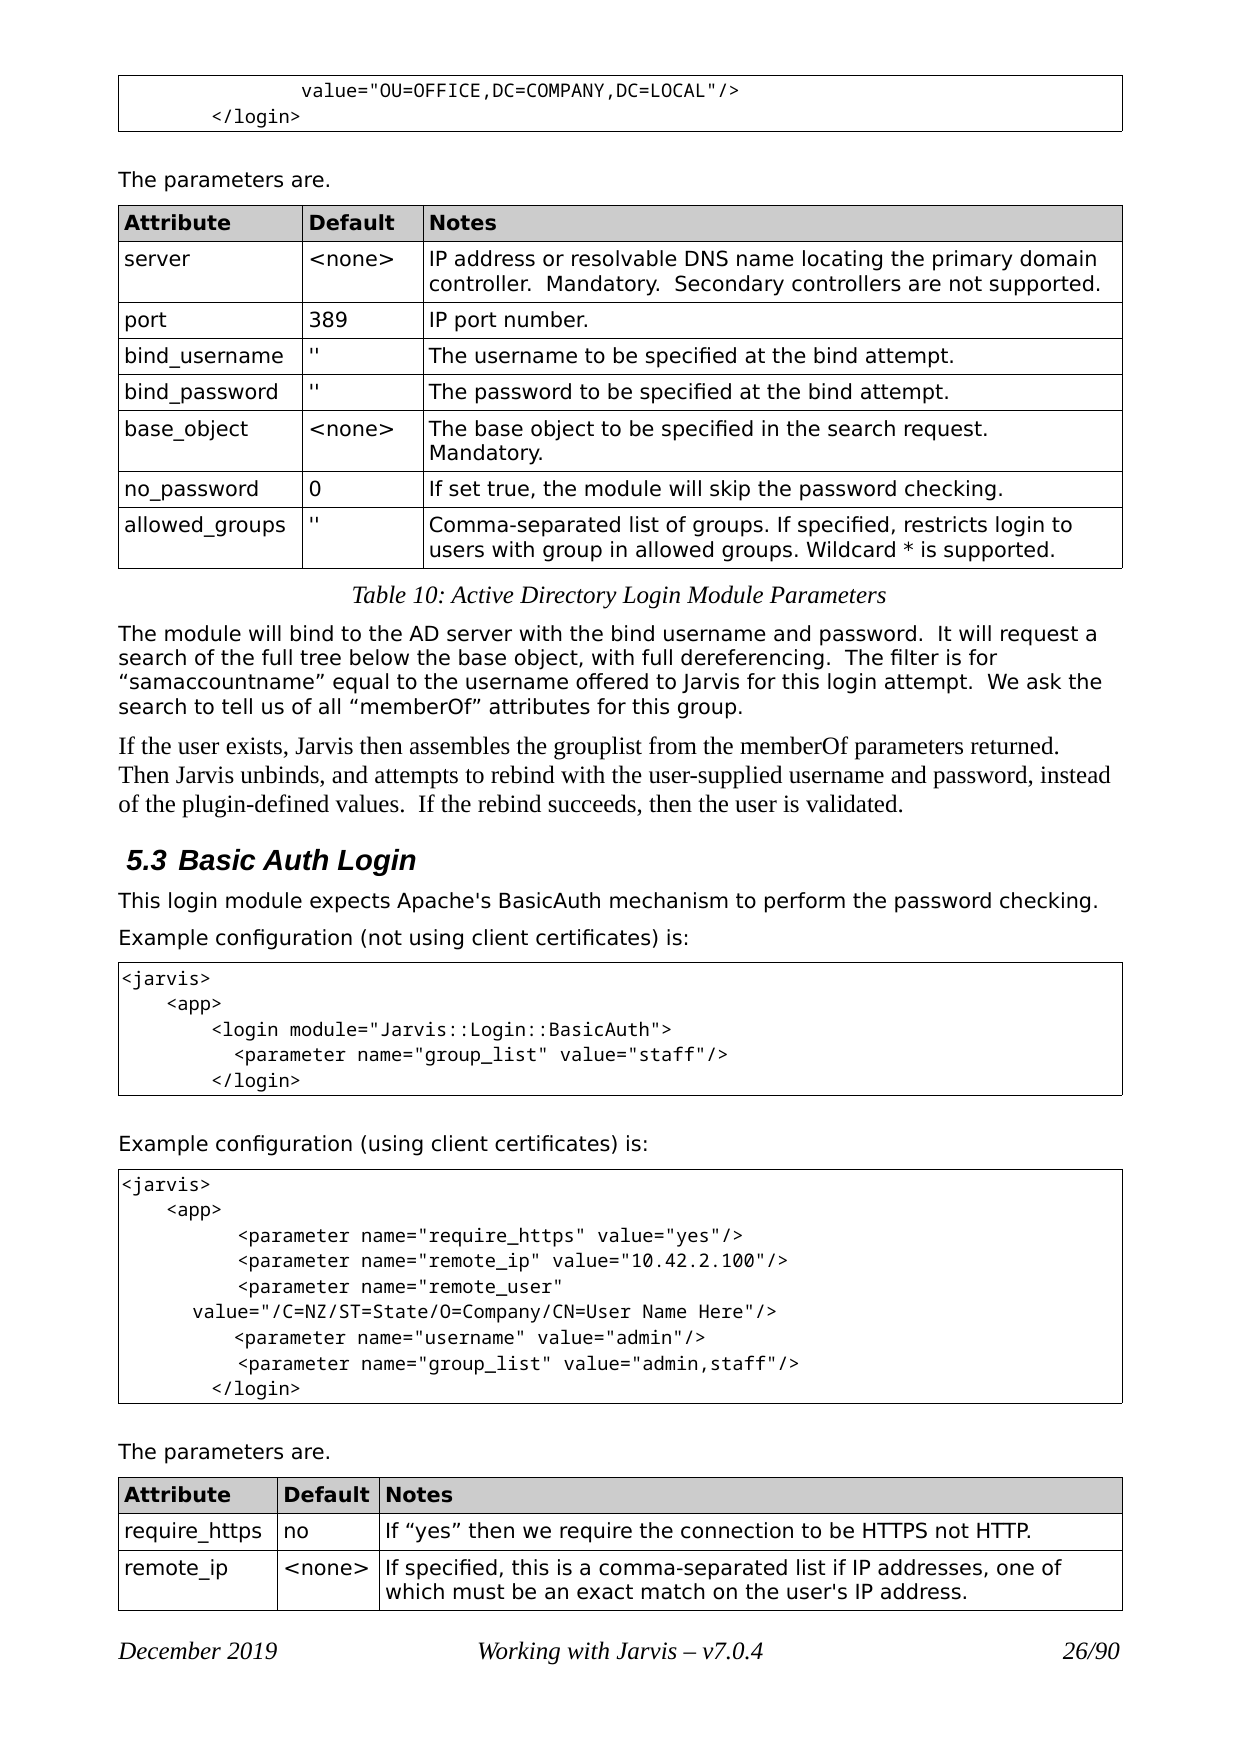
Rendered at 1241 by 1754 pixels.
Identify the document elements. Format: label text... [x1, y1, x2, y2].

text Example configuration (not using client certificates) is: [118, 926, 1122, 950]
table_cell <none> [303, 242, 423, 302]
text <parameter name="group_list" value="staff"/> [119, 1039, 1122, 1064]
text <app> [119, 988, 1122, 1013]
table_cell The password to be specified at the bind attempt. [424, 375, 1122, 410]
text The parameters are. [118, 1440, 1122, 1464]
text </login> [119, 1064, 1122, 1095]
table_cell 389 [303, 303, 423, 338]
text This login module expects Apache's BasicAuth mechanism to perform the password checking. [118, 889, 1122, 913]
table_cell '' [303, 375, 423, 410]
table_cell <none> [303, 411, 423, 471]
table_cell no [278, 1514, 379, 1549]
text The parameters are. [118, 168, 1122, 192]
text The module will bind to the AD server with the bind username and password. It will request a search of the full tree below the base object, with full dereferencing. The filter is for “samaccountname” equal to the username offered to Jarvis for this login attempt. We ask the search to tell us of all “memberOf” attributes for this group. [118, 622, 1122, 719]
text Example configuration (using client certificates) is: [118, 1132, 1122, 1156]
text <jarvis> [119, 963, 1122, 988]
table_cell bind_password [119, 375, 302, 410]
table_header Notes [380, 1478, 1122, 1513]
table_cell no_password [119, 472, 302, 507]
table_cell If specified, this is a comma-separated list if IP addresses, one of which must be an exact match on the user's IP address. [380, 1551, 1122, 1610]
text <parameter name="group_list" value="admin,staff"/> [119, 1347, 1122, 1373]
text </login> [119, 101, 1122, 131]
text <app> [119, 1194, 1122, 1220]
table_cell require_https [119, 1514, 277, 1549]
subtitle Basic Auth Login [118, 843, 1122, 876]
text If the user exists, Jarvis then assembles the grouplist from the memberOf parameters returned. Then Jarvis unbinds, and attempts to rebind with the user-supplied username and password, instead of the plugin-defined values. If the rebind succeeds, then the user is validated. [118, 731, 1122, 818]
table_header Default [278, 1478, 379, 1513]
table_cell '' [303, 508, 423, 568]
text <parameter name="require_https" value="yes"/> [119, 1220, 1122, 1245]
text </login> [119, 1373, 1122, 1403]
table_cell <none> [278, 1551, 379, 1610]
table_cell base_object [119, 411, 302, 471]
table_header Notes [424, 206, 1122, 241]
table_cell Comma-separated list of groups. If specified, restricts login to users with group in allowed groups. Wildcard * is supported. [424, 508, 1122, 568]
text <login module="Jarvis::Login::BasicAuth"> [119, 1013, 1122, 1039]
table_cell remote_ip [119, 1551, 277, 1610]
text value="OU=OFFICE,DC=COMPANY,DC=LOCAL"/> [119, 76, 1122, 101]
table_cell The username to be specified at the bind attempt. [424, 339, 1122, 374]
text <parameter name="username" value="admin"/> [119, 1322, 1122, 1347]
table_cell 0 [303, 472, 423, 507]
table_cell If “yes” then we require the connection to be HTTPS not HTTP. [380, 1514, 1122, 1549]
text <parameter name="remote_ip" value="10.42.2.100"/> [119, 1245, 1122, 1271]
table_cell server [119, 242, 302, 302]
table_header Default [303, 206, 423, 241]
table_header Attribute [119, 1478, 277, 1513]
text <jarvis> [119, 1170, 1122, 1194]
text <parameter name="remote_user" [119, 1271, 1122, 1296]
table_cell IP port number. [424, 303, 1122, 338]
table_cell IP address or resolvable DNS name locating the primary domain controller. Mandatory. Secondary controllers are not supported. [424, 242, 1122, 302]
table_cell port [119, 303, 302, 338]
text value="/C=NZ/ST=State/O=Company/CN=User Name Here"/> [119, 1296, 1122, 1322]
text Table 10: Active Directory Login Module Parameters [118, 581, 1122, 609]
table_cell If set true, the module will skip the password checking. [424, 472, 1122, 507]
table_cell '' [303, 339, 423, 374]
table_cell The base object to be specified in the search request. Mandatory. [424, 411, 1122, 471]
table_header Attribute [119, 206, 302, 241]
table_cell allowed_groups [119, 508, 302, 568]
table_cell bind_username [119, 339, 302, 374]
